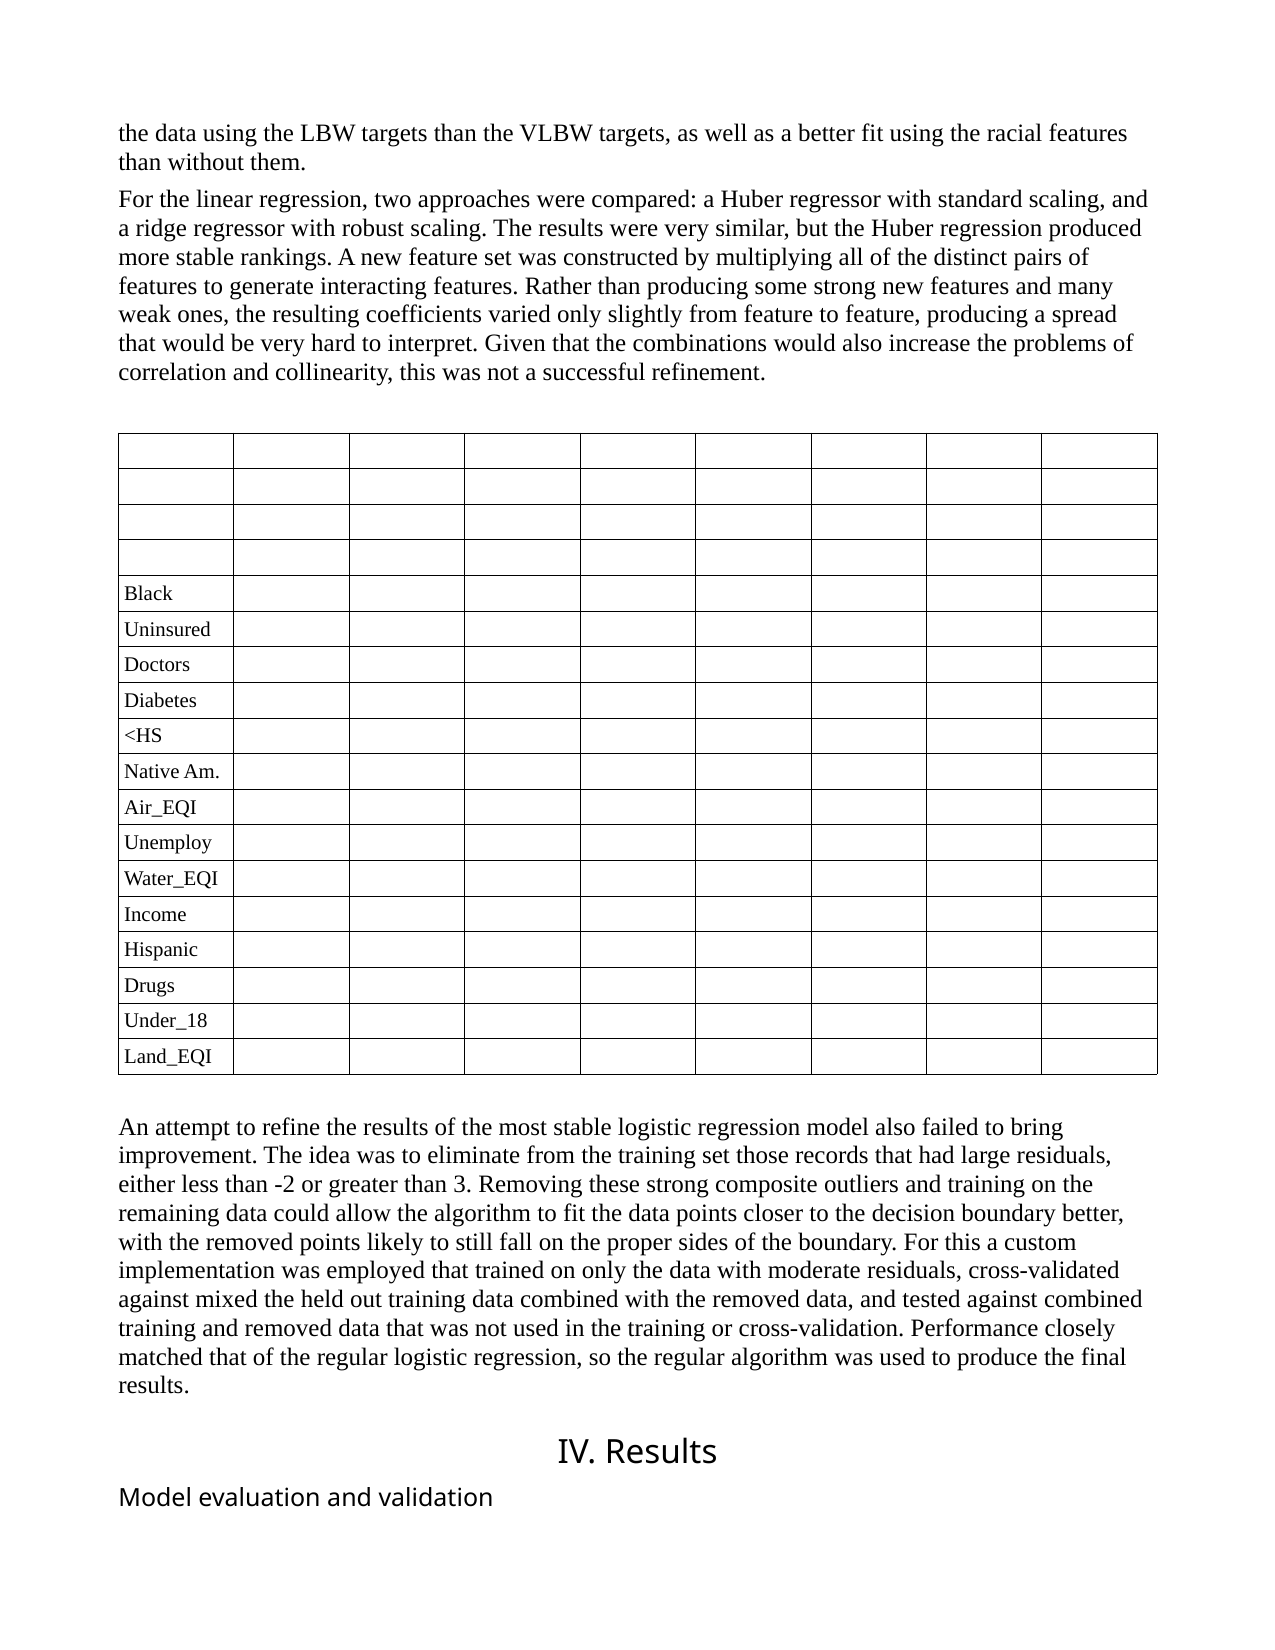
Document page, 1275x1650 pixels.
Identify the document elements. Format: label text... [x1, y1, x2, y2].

table_cell [234, 968, 349, 1002]
table_cell [465, 540, 580, 575]
table_cell [350, 790, 464, 824]
table_header [1042, 434, 1157, 468]
table_cell [696, 932, 811, 967]
table_cell [812, 861, 926, 896]
table_cell [234, 540, 349, 575]
table_cell [1042, 1004, 1157, 1038]
table_cell [234, 719, 349, 753]
table_cell [696, 1004, 811, 1038]
table_header [581, 434, 695, 468]
table_cell [234, 825, 349, 860]
table_header [696, 434, 811, 468]
table_cell [927, 932, 1041, 967]
table_cell [581, 897, 695, 931]
table_cell [465, 932, 580, 967]
table_cell [1042, 790, 1157, 824]
table_cell Diabetes [119, 683, 233, 717]
table_cell [350, 576, 464, 611]
table_cell Drugs [119, 968, 233, 1002]
text An attempt to refine the results of the most stable logistic regression model also failed to bring improvement. The idea was to eliminate from the training set those records that had large residuals, either less than -2 or greater than 3. Removing these strong composite outliers and training on the remaining data could allow the algorithm to fit the data points closer to the decision boundary better, with the removed points likely to still fall on the proper sides of the boundary. For this a custom implementation was employed that trained on only the data with moderate residuals, cross-validated against mixed the held out training data combined with the removed data, and tested against combined training and removed data that was not used in the training or cross-validation. Performance closely matched that of the regular logistic regression, so the regular algorithm was used to produce the final results. [118, 1112, 1157, 1399]
table_cell [927, 719, 1041, 753]
table_cell [234, 897, 349, 931]
table_cell [234, 932, 349, 967]
table_cell [812, 754, 926, 789]
table_cell [350, 897, 464, 931]
table_cell Air_EQI [119, 790, 233, 824]
table_cell [812, 825, 926, 860]
table_cell [350, 861, 464, 896]
table_cell [581, 612, 695, 646]
table_cell [465, 754, 580, 789]
table_cell [465, 861, 580, 896]
table_cell [696, 683, 811, 717]
table_cell [1042, 719, 1157, 753]
table_cell [812, 647, 926, 682]
table_cell [465, 825, 580, 860]
table_cell [812, 1004, 926, 1038]
table_cell [1042, 576, 1157, 611]
table_cell [465, 790, 580, 824]
table_cell [119, 469, 233, 504]
table_cell <HS [119, 719, 233, 753]
table_cell [1042, 647, 1157, 682]
table_cell [1042, 968, 1157, 1002]
table_cell [927, 647, 1041, 682]
table_cell Water_EQI [119, 861, 233, 896]
table_header [119, 434, 233, 468]
table_cell [581, 719, 695, 753]
table_cell [1042, 469, 1157, 504]
table_cell [696, 825, 811, 860]
table_cell [581, 790, 695, 824]
table_cell [581, 754, 695, 789]
table_cell Income [119, 897, 233, 931]
table_cell [465, 647, 580, 682]
table_cell [350, 719, 464, 753]
table_cell [927, 897, 1041, 931]
table_cell Uninsured [119, 612, 233, 646]
table_cell [1042, 612, 1157, 646]
table_cell [119, 540, 233, 575]
table_cell [234, 790, 349, 824]
table_cell [581, 576, 695, 611]
table_cell [927, 612, 1041, 646]
table_cell Unemploy [119, 825, 233, 860]
table_cell [234, 647, 349, 682]
table_cell [927, 540, 1041, 575]
table_cell [234, 612, 349, 646]
table_cell [581, 968, 695, 1002]
table_cell [234, 1004, 349, 1038]
table_cell [581, 861, 695, 896]
table_cell [927, 1039, 1041, 1074]
table_cell [465, 897, 580, 931]
text IV. Results [118, 1428, 1157, 1473]
table_cell [234, 576, 349, 611]
table_cell [696, 790, 811, 824]
table_cell [927, 469, 1041, 504]
table_cell [1042, 932, 1157, 967]
table_cell [581, 683, 695, 717]
table_cell Hispanic [119, 932, 233, 967]
table_cell [1042, 897, 1157, 931]
table_cell [812, 576, 926, 611]
table_cell [812, 790, 926, 824]
table_cell [350, 505, 464, 539]
table_cell [927, 968, 1041, 1002]
table_cell [465, 576, 580, 611]
table_cell [696, 897, 811, 931]
table_cell [581, 469, 695, 504]
table_cell [581, 1004, 695, 1038]
table_cell [350, 1004, 464, 1038]
table_cell [350, 1039, 464, 1074]
table_cell [812, 932, 926, 967]
table_cell [812, 505, 926, 539]
table_cell [234, 505, 349, 539]
table_cell [1042, 1039, 1157, 1074]
table_cell [1042, 861, 1157, 896]
table_cell Doctors [119, 647, 233, 682]
table_cell [1042, 754, 1157, 789]
table_cell [350, 469, 464, 504]
table_cell [927, 825, 1041, 860]
table_cell [350, 825, 464, 860]
table_cell [234, 469, 349, 504]
table_cell [812, 897, 926, 931]
table_cell [350, 683, 464, 717]
table_cell [234, 861, 349, 896]
table_header [927, 434, 1041, 468]
table_cell [812, 469, 926, 504]
table_cell [350, 754, 464, 789]
table_header [350, 434, 464, 468]
table_cell [927, 683, 1041, 717]
table_cell [812, 968, 926, 1002]
table_cell [927, 1004, 1041, 1038]
table_cell [696, 754, 811, 789]
table_cell [1042, 825, 1157, 860]
table_header [465, 434, 580, 468]
table_cell [350, 647, 464, 682]
table_cell Black [119, 576, 233, 611]
table_cell [350, 612, 464, 646]
table_cell [927, 754, 1041, 789]
table_cell [465, 612, 580, 646]
table_cell [581, 647, 695, 682]
table_cell [350, 932, 464, 967]
table_cell [1042, 683, 1157, 717]
table_cell [696, 647, 811, 682]
table_cell [350, 540, 464, 575]
table_cell [927, 505, 1041, 539]
text For the linear regression, two approaches were compared: a Huber regressor with standard scaling, and a ridge regressor with robust scaling. The results were very similar, but the Huber regression produced more stable rankings. A new feature set was constructed by multiplying all of the distinct pairs of features to generate interacting features. Rather than producing some strong new features and many weak ones, the resulting coefficients varied only slightly from feature to feature, producing a spread that would be very hard to interpret. Given that the combinations would also increase the problems of correlation and collinearity, this was not a successful refinement. [118, 184, 1157, 386]
table_cell [581, 540, 695, 575]
table_cell [1042, 505, 1157, 539]
table_cell Under_18 [119, 1004, 233, 1038]
table_cell [465, 1039, 580, 1074]
table_cell [234, 683, 349, 717]
table_cell [119, 505, 233, 539]
table_cell Native Am. [119, 754, 233, 789]
table_cell [465, 968, 580, 1002]
text Model evaluation and validation [118, 1479, 1157, 1513]
table_cell [581, 1039, 695, 1074]
table_cell [812, 612, 926, 646]
table_cell [696, 469, 811, 504]
table_cell [465, 683, 580, 717]
table_cell [696, 612, 811, 646]
table_cell [350, 968, 464, 1002]
table_cell [696, 576, 811, 611]
table_cell [812, 1039, 926, 1074]
table_cell [812, 719, 926, 753]
table_cell [812, 683, 926, 717]
table_cell [927, 861, 1041, 896]
table_cell Land_EQI [119, 1039, 233, 1074]
table_cell [696, 505, 811, 539]
table_cell [696, 540, 811, 575]
table_cell [465, 1004, 580, 1038]
table_cell [1042, 540, 1157, 575]
table_cell [465, 719, 580, 753]
table_cell [696, 968, 811, 1002]
table_cell [696, 1039, 811, 1074]
table_cell [581, 932, 695, 967]
table_header [812, 434, 926, 468]
table_header [234, 434, 349, 468]
table_cell [927, 576, 1041, 611]
table_cell [812, 540, 926, 575]
table_cell [465, 469, 580, 504]
text the data using the LBW targets than the VLBW targets, as well as a better fit using the racial features than without them. [118, 118, 1157, 176]
table_cell [581, 825, 695, 860]
table_cell [581, 505, 695, 539]
table_cell [696, 861, 811, 896]
table_cell [927, 790, 1041, 824]
table_cell [234, 754, 349, 789]
table_cell [234, 1039, 349, 1074]
table_cell [696, 719, 811, 753]
table_cell [465, 505, 580, 539]
